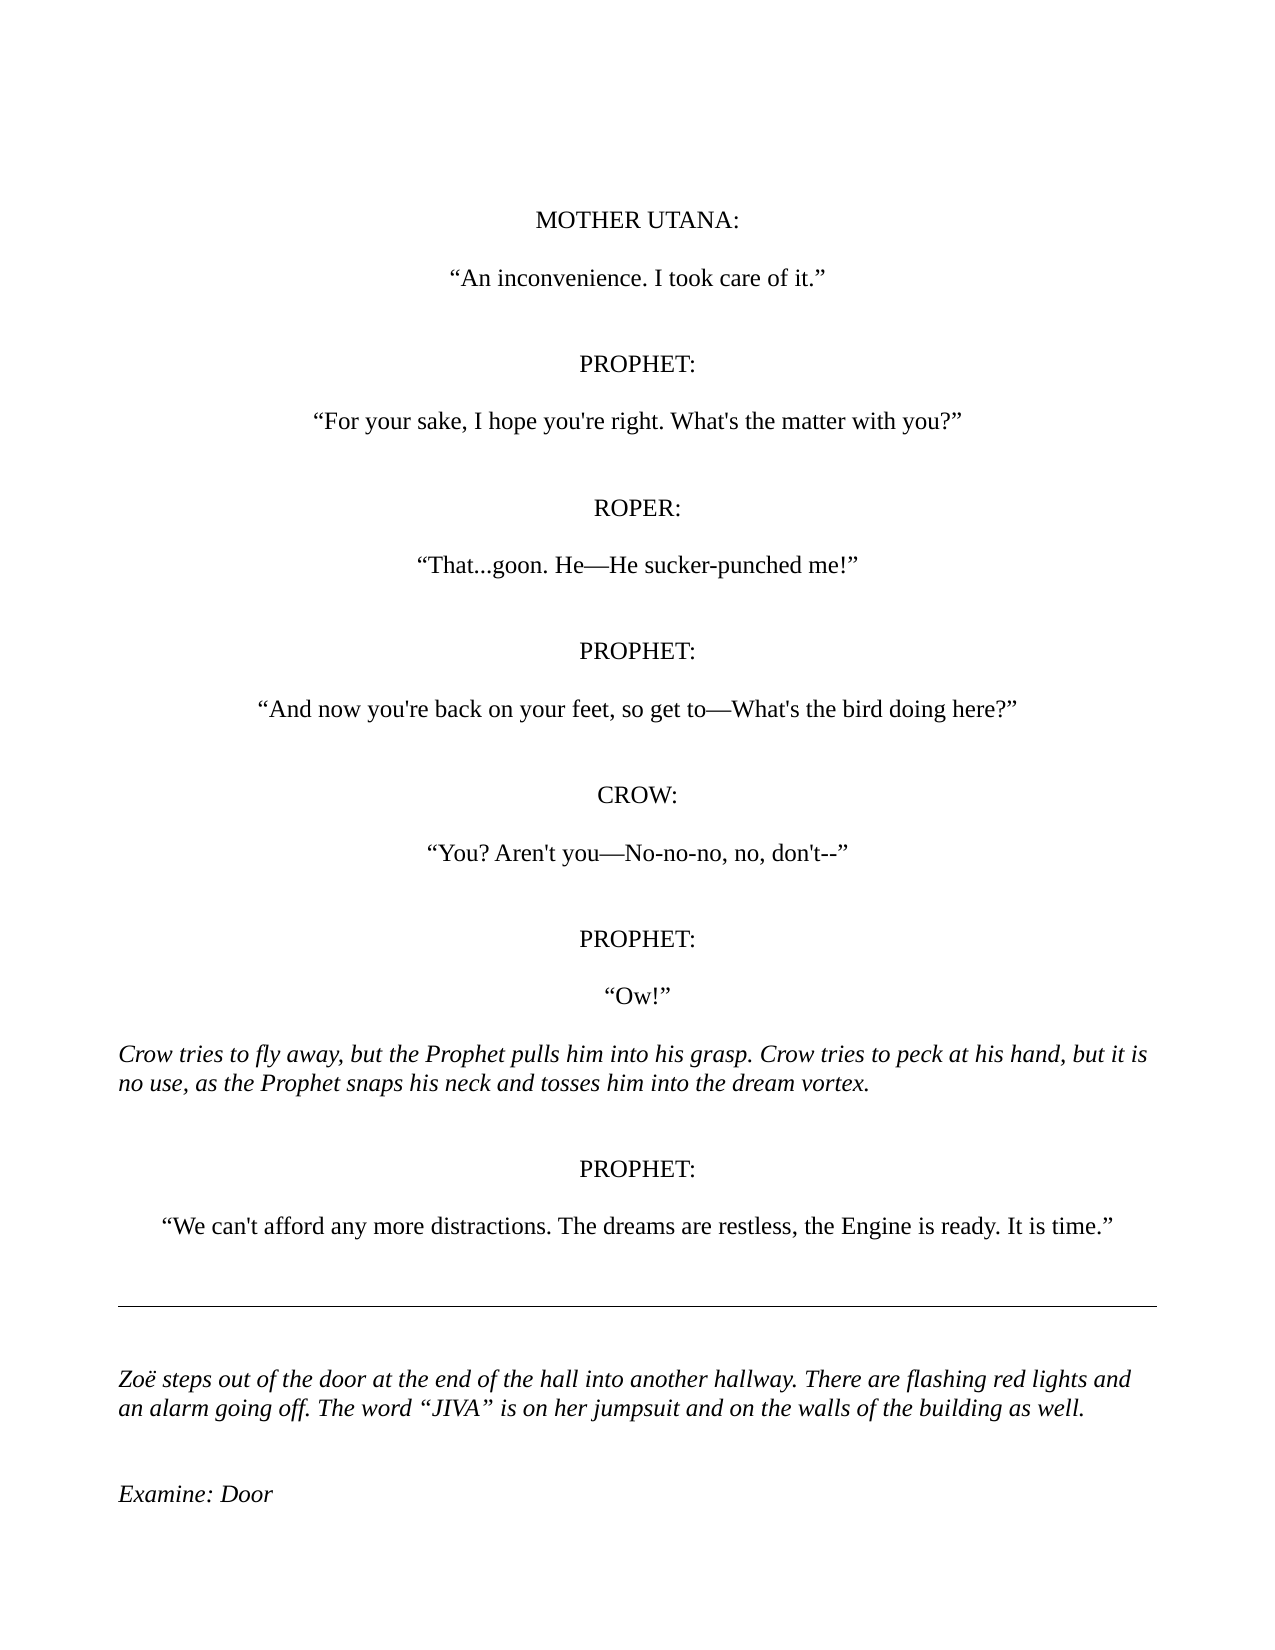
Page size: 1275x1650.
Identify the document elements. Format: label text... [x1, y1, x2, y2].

text MOTHER UTANA: [118, 205, 1157, 234]
text Crow tries to fly away, but the Prophet pulls him into his grasp. Crow tries to peck at his hand, but it is no use, as the Prophet snaps his neck and tosses him into the dream vortex. [118, 1039, 1157, 1096]
text “For your sake, I hope you're right. What's the matter with you?” [118, 406, 1157, 435]
text ROPER: [118, 493, 1157, 521]
text PROPHET: [118, 636, 1157, 665]
text Examine: Door [118, 1479, 1157, 1508]
text PROPHET: [118, 349, 1157, 378]
text “That...goon. He—He sucker-punched me!” [118, 550, 1157, 579]
text “An inconvenience. I took care of it.” [118, 263, 1157, 291]
text “We can't afford any more distractions. The dreams are restless, the Engine is ready. It is time.” [118, 1211, 1157, 1240]
text “And now you're back on your feet, so get to—What's the bird doing here?” [118, 694, 1157, 723]
text PROPHET: [118, 1154, 1157, 1183]
text “You? Aren't you—No-no-no, no, don't--” [118, 838, 1157, 866]
text PROPHET: [118, 924, 1157, 953]
text “Ow!” [118, 981, 1157, 1010]
text CROW: [118, 780, 1157, 809]
text Zoë steps out of the door at the end of the hall into another hallway. There are flashing red lights and an alarm going off. The word “JIVA” is on her jumpsuit and on the walls of the building as well. [118, 1364, 1157, 1421]
